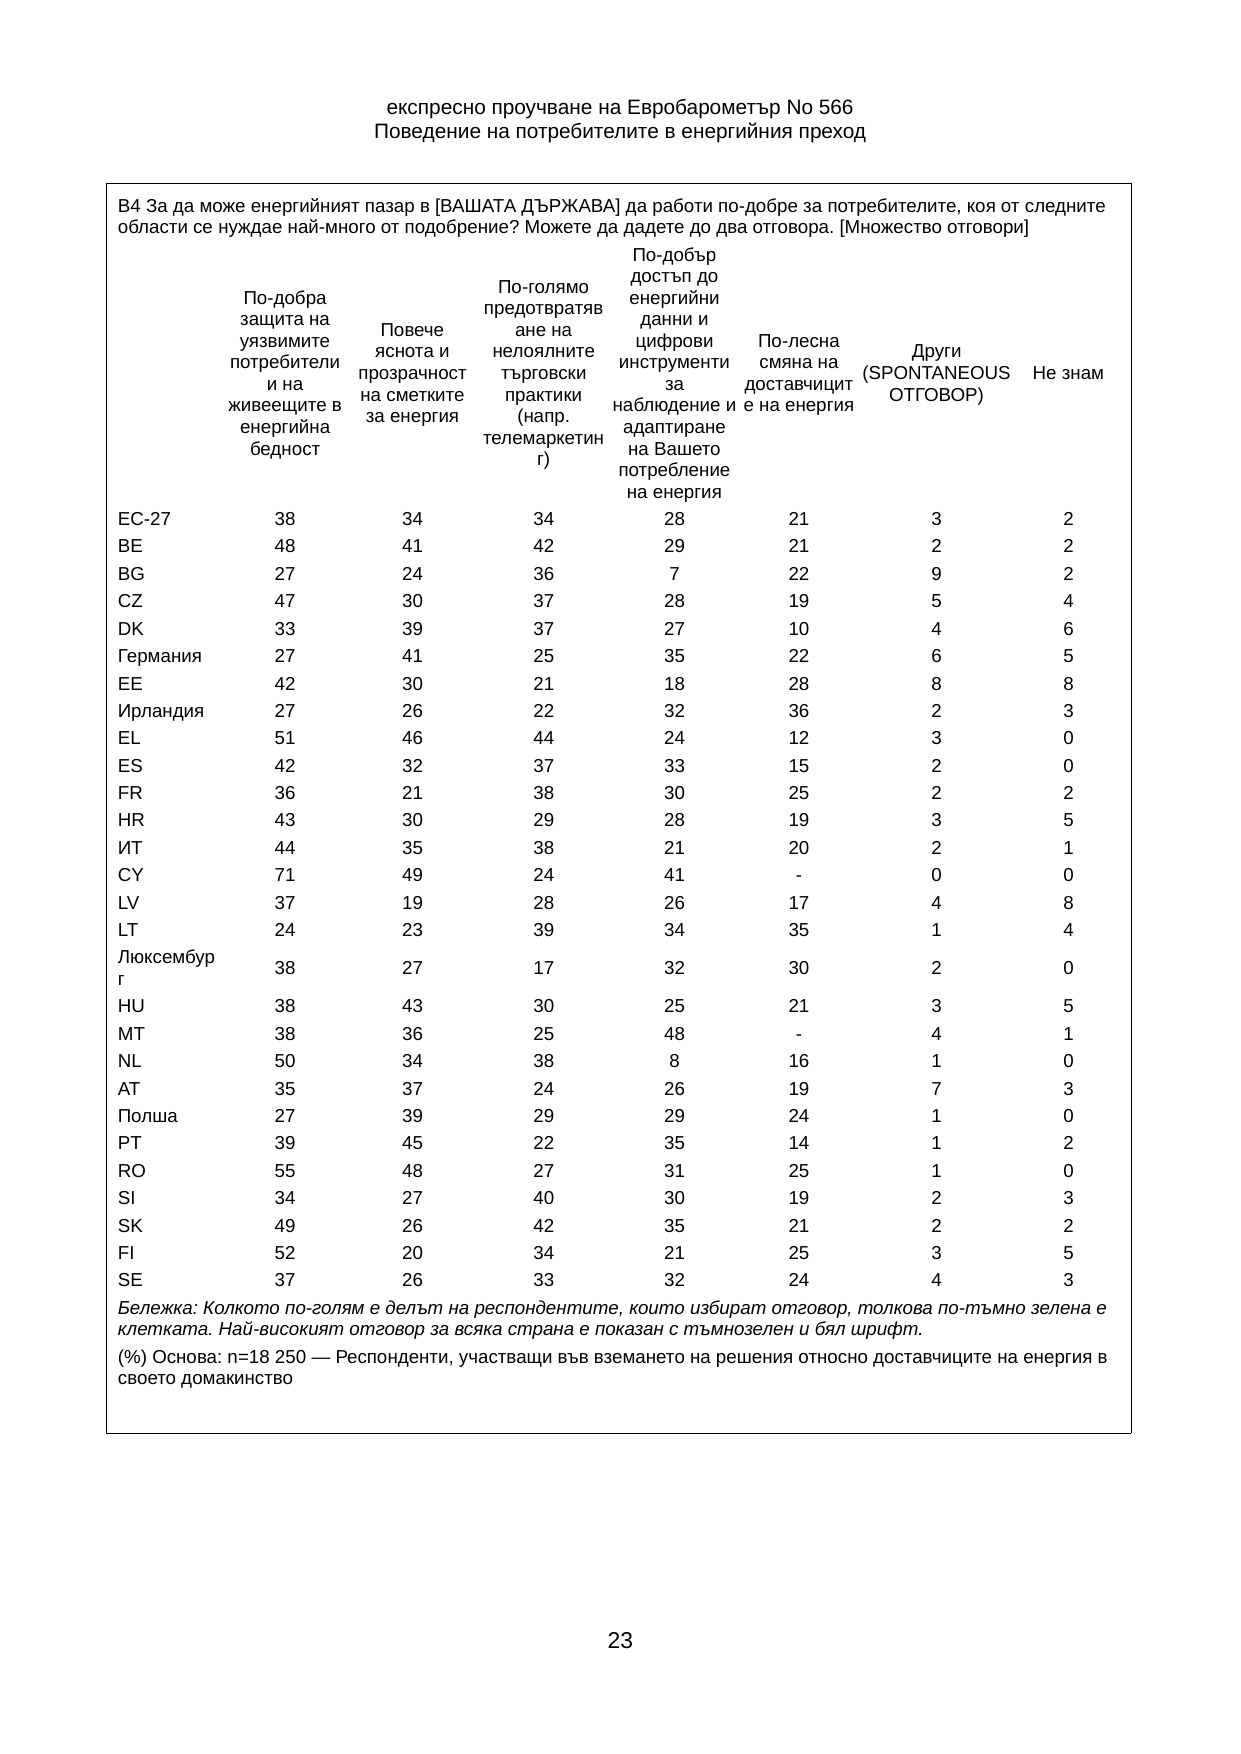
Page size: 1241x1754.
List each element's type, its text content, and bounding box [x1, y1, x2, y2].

table_cell 24 [347, 560, 477, 587]
table_cell 2 [858, 1184, 1015, 1211]
table_cell 1 [858, 1129, 1015, 1157]
table_cell 34 [347, 505, 477, 532]
table_cell 32 [609, 1266, 739, 1294]
table_cell Други (SPONTANEOUS ОТГОВОР) [858, 240, 1015, 505]
table_cell 17 [739, 889, 858, 916]
table_cell 24 [609, 724, 739, 752]
table_cell 21 [347, 779, 477, 806]
table_cell 8 [858, 669, 1015, 697]
table_cell 49 [223, 1211, 347, 1239]
table_cell 21 [609, 1239, 739, 1266]
table_cell Бележка: Колкото по-голям е делът на респондентите, които избират отговор, толкова по-тъмно зелена е клетката. Най-високият отговор за всяка страна е показан с тъмнозелен и бял шрифт. [115, 1294, 1122, 1343]
table_cell 47 [223, 587, 347, 614]
table_cell 1 [1015, 834, 1122, 861]
table_cell 28 [609, 505, 739, 532]
table_cell 8 [1015, 889, 1122, 916]
table_cell 37 [223, 1266, 347, 1294]
table_cell PT [115, 1129, 223, 1157]
table_cell 2 [858, 943, 1015, 992]
table_cell 30 [478, 992, 609, 1020]
table_cell 0 [1015, 724, 1122, 752]
table_cell 8 [609, 1047, 739, 1074]
table_cell 30 [347, 669, 477, 697]
table_cell 34 [478, 505, 609, 532]
table_cell 33 [609, 752, 739, 779]
table_cell Люксембург [115, 943, 223, 992]
table_cell 28 [609, 806, 739, 834]
table_cell 38 [223, 505, 347, 532]
table_cell 14 [739, 1129, 858, 1157]
table_cell AT [115, 1075, 223, 1102]
table_cell 34 [223, 1184, 347, 1211]
table_cell 21 [739, 505, 858, 532]
table_cell 44 [478, 724, 609, 752]
table_cell 29 [478, 806, 609, 834]
table_cell 25 [739, 779, 858, 806]
table_cell 27 [223, 697, 347, 724]
table_cell 33 [223, 615, 347, 642]
table_cell 42 [478, 1211, 609, 1239]
table_cell 22 [478, 697, 609, 724]
table_cell EL [115, 724, 223, 752]
table_cell 34 [609, 916, 739, 943]
table_cell 5 [1015, 1239, 1122, 1266]
table_cell 9 [858, 560, 1015, 587]
table_cell 33 [478, 1266, 609, 1294]
table_cell HU [115, 992, 223, 1020]
table_cell SI [115, 1184, 223, 1211]
table_cell По-голямо предотвратяване на нелоялните търговски практики (напр. телемаркетинг) [478, 240, 609, 505]
table_cell 35 [609, 1211, 739, 1239]
table_cell FI [115, 1239, 223, 1266]
table_cell 42 [223, 669, 347, 697]
table_cell 27 [347, 943, 477, 992]
table_cell ИТ [115, 834, 223, 861]
table_cell 38 [223, 1020, 347, 1047]
table_cell [115, 240, 223, 505]
table_cell 21 [478, 669, 609, 697]
table_cell 35 [739, 916, 858, 943]
table_cell 38 [478, 1047, 609, 1074]
table_cell 0 [1015, 943, 1122, 992]
table_cell 24 [478, 861, 609, 888]
table_cell 48 [347, 1157, 477, 1184]
table_cell 39 [347, 615, 477, 642]
table_cell 39 [223, 1129, 347, 1157]
table_cell Повече яснота и прозрачност на сметките за енергия [347, 240, 477, 505]
table_cell 38 [223, 992, 347, 1020]
table_cell 3 [858, 992, 1015, 1020]
table_cell 25 [739, 1157, 858, 1184]
table_cell 28 [739, 669, 858, 697]
table_cell 27 [223, 1102, 347, 1129]
table_cell 38 [223, 943, 347, 992]
table_cell 2 [1015, 1211, 1122, 1239]
table_cell 34 [478, 1239, 609, 1266]
table_cell EE [115, 669, 223, 697]
table_cell 35 [609, 642, 739, 669]
table_cell 37 [223, 889, 347, 916]
table_cell 5 [1015, 642, 1122, 669]
table_cell 36 [739, 697, 858, 724]
table_cell 27 [478, 1157, 609, 1184]
table_cell 36 [223, 779, 347, 806]
table_cell SK [115, 1211, 223, 1239]
table_cell 25 [739, 1239, 858, 1266]
table_cell 42 [223, 752, 347, 779]
table_cell 2 [1015, 505, 1122, 532]
table_cell 1 [858, 1047, 1015, 1074]
table_cell - [739, 861, 858, 888]
table_cell 4 [1015, 587, 1122, 614]
table_cell MT [115, 1020, 223, 1047]
table_cell 29 [478, 1102, 609, 1129]
table_cell 19 [739, 587, 858, 614]
table_cell 41 [609, 861, 739, 888]
table_cell 41 [347, 642, 477, 669]
table_cell 24 [223, 916, 347, 943]
table_cell 6 [858, 642, 1015, 669]
table_cell 37 [478, 752, 609, 779]
table_cell 4 [858, 889, 1015, 916]
table_cell 39 [347, 1102, 477, 1129]
table_cell Германия [115, 642, 223, 669]
table_cell 27 [347, 1184, 477, 1211]
table_cell 27 [223, 560, 347, 587]
table_cell 30 [739, 943, 858, 992]
table_cell 19 [739, 1075, 858, 1102]
table_cell 51 [223, 724, 347, 752]
table_cell 35 [609, 1129, 739, 1157]
table_cell 50 [223, 1047, 347, 1074]
table_cell 40 [478, 1184, 609, 1211]
table_cell 19 [739, 806, 858, 834]
table_cell По-добър достъп до енергийни данни и цифрови инструменти за наблюдение и адаптиране на Вашето потребление на енергия [609, 240, 739, 505]
table_cell ES [115, 752, 223, 779]
table_cell SE [115, 1266, 223, 1294]
table_cell 1 [1015, 1020, 1122, 1047]
table_cell 12 [739, 724, 858, 752]
table_cell 52 [223, 1239, 347, 1266]
table_cell 3 [1015, 1075, 1122, 1102]
table_cell 2 [1015, 533, 1122, 560]
table_cell 0 [1015, 1102, 1122, 1129]
table_cell 8 [1015, 669, 1122, 697]
table_cell 44 [223, 834, 347, 861]
table_cell 28 [478, 889, 609, 916]
table_cell 0 [1015, 1047, 1122, 1074]
table_cell 48 [223, 533, 347, 560]
table_cell 2 [858, 533, 1015, 560]
table_cell CZ [115, 587, 223, 614]
table_cell 2 [858, 779, 1015, 806]
table_cell 26 [347, 1266, 477, 1294]
table_cell 35 [223, 1075, 347, 1102]
table_cell 19 [739, 1184, 858, 1211]
table_cell 3 [1015, 1266, 1122, 1294]
table_cell BE [115, 533, 223, 560]
table_cell 37 [478, 587, 609, 614]
table_cell 32 [609, 697, 739, 724]
table_cell 30 [347, 806, 477, 834]
table_header В4 За да може енергийният пазар в [ВАШАТА ДЪРЖАВА] да работи по-добре за потребителите, коя от следните области се нуждае най-много от подобрение? Можете да дадете до два отговора. [Множество отговори] [115, 191, 1122, 240]
table_cell 43 [223, 806, 347, 834]
table_cell 4 [858, 615, 1015, 642]
table_cell 16 [739, 1047, 858, 1074]
table_cell 4 [1015, 916, 1122, 943]
table_cell 10 [739, 615, 858, 642]
table_cell DK [115, 615, 223, 642]
table_cell По-добра защита на уязвимите потребители и на живеещите в енергийна бедност [223, 240, 347, 505]
table_cell 30 [609, 1184, 739, 1211]
table_cell 24 [739, 1102, 858, 1129]
table_cell Полша [115, 1102, 223, 1129]
table_cell 71 [223, 861, 347, 888]
table_cell 25 [478, 642, 609, 669]
table_cell 6 [1015, 615, 1122, 642]
table_cell 48 [609, 1020, 739, 1047]
table_cell 2 [1015, 560, 1122, 587]
table_cell 15 [739, 752, 858, 779]
table_cell 26 [609, 1075, 739, 1102]
table_cell NL [115, 1047, 223, 1074]
table_cell 19 [347, 889, 477, 916]
table_cell 55 [223, 1157, 347, 1184]
table_cell RO [115, 1157, 223, 1184]
table_cell - [739, 1020, 858, 1047]
table_cell 20 [739, 834, 858, 861]
table_cell LT [115, 916, 223, 943]
table_cell 29 [609, 1102, 739, 1129]
table_cell 7 [609, 560, 739, 587]
table_cell 0 [858, 861, 1015, 888]
table_cell 7 [858, 1075, 1015, 1102]
table_cell 2 [858, 752, 1015, 779]
table_cell 34 [347, 1047, 477, 1074]
table_cell 38 [478, 779, 609, 806]
table_cell 24 [739, 1266, 858, 1294]
table_cell 0 [1015, 752, 1122, 779]
table_cell 1 [858, 1102, 1015, 1129]
table_cell 2 [1015, 1129, 1122, 1157]
table_cell 46 [347, 724, 477, 752]
table_cell HR [115, 806, 223, 834]
table_cell ЕС-27 [115, 505, 223, 532]
table_cell 22 [478, 1129, 609, 1157]
table_cell 18 [609, 669, 739, 697]
table_cell 31 [609, 1157, 739, 1184]
table_cell 27 [609, 615, 739, 642]
table_cell 24 [478, 1075, 609, 1102]
table_cell 36 [347, 1020, 477, 1047]
table_cell 3 [858, 724, 1015, 752]
table_cell 3 [858, 806, 1015, 834]
table_cell 26 [347, 1211, 477, 1239]
table_cell 0 [1015, 861, 1122, 888]
table_cell 26 [609, 889, 739, 916]
table_cell 30 [609, 779, 739, 806]
table_cell 2 [1015, 779, 1122, 806]
table_cell 2 [858, 834, 1015, 861]
table_cell 36 [478, 560, 609, 587]
table_cell 35 [347, 834, 477, 861]
table_cell 30 [347, 587, 477, 614]
table_cell 5 [1015, 806, 1122, 834]
table_cell 20 [347, 1239, 477, 1266]
table_cell 17 [478, 943, 609, 992]
table_cell 32 [347, 752, 477, 779]
table_cell 3 [858, 505, 1015, 532]
table_cell 26 [347, 697, 477, 724]
table_cell 3 [1015, 697, 1122, 724]
table_cell 38 [478, 834, 609, 861]
table_cell 43 [347, 992, 477, 1020]
table_cell 22 [739, 642, 858, 669]
table_cell 5 [858, 587, 1015, 614]
table_cell 22 [739, 560, 858, 587]
table_cell 5 [1015, 992, 1122, 1020]
table_cell 3 [858, 1239, 1015, 1266]
table_cell 28 [609, 587, 739, 614]
table_cell По-лесна смяна на доставчиците на енергия [739, 240, 858, 505]
table_cell 23 [347, 916, 477, 943]
table_cell 21 [739, 533, 858, 560]
table_cell 42 [478, 533, 609, 560]
table_cell 21 [609, 834, 739, 861]
table_cell 49 [347, 861, 477, 888]
table_cell 2 [858, 697, 1015, 724]
table_cell 2 [858, 1211, 1015, 1239]
table_cell Не знам [1015, 240, 1122, 505]
table_cell 21 [739, 992, 858, 1020]
table_cell Ирландия [115, 697, 223, 724]
table_cell 3 [1015, 1184, 1122, 1211]
table_cell FR [115, 779, 223, 806]
table_cell 37 [478, 615, 609, 642]
table_cell 32 [609, 943, 739, 992]
table_cell (%) Основа: n=18 250 — Респонденти, участващи във вземането на решения относно доставчиците на енергия в своето домакинство [115, 1343, 1122, 1392]
table_cell 4 [858, 1020, 1015, 1047]
table_cell 27 [223, 642, 347, 669]
table_cell 25 [609, 992, 739, 1020]
table_cell BG [115, 560, 223, 587]
table_cell LV [115, 889, 223, 916]
table_cell CY [115, 861, 223, 888]
table_cell 1 [858, 916, 1015, 943]
table_cell 4 [858, 1266, 1015, 1294]
table_cell 41 [347, 533, 477, 560]
table_cell 45 [347, 1129, 477, 1157]
table_cell 21 [739, 1211, 858, 1239]
table_cell 0 [1015, 1157, 1122, 1184]
table_cell 1 [858, 1157, 1015, 1184]
table_cell 25 [478, 1020, 609, 1047]
table_cell 39 [478, 916, 609, 943]
table_cell 37 [347, 1075, 477, 1102]
table_cell 29 [609, 533, 739, 560]
